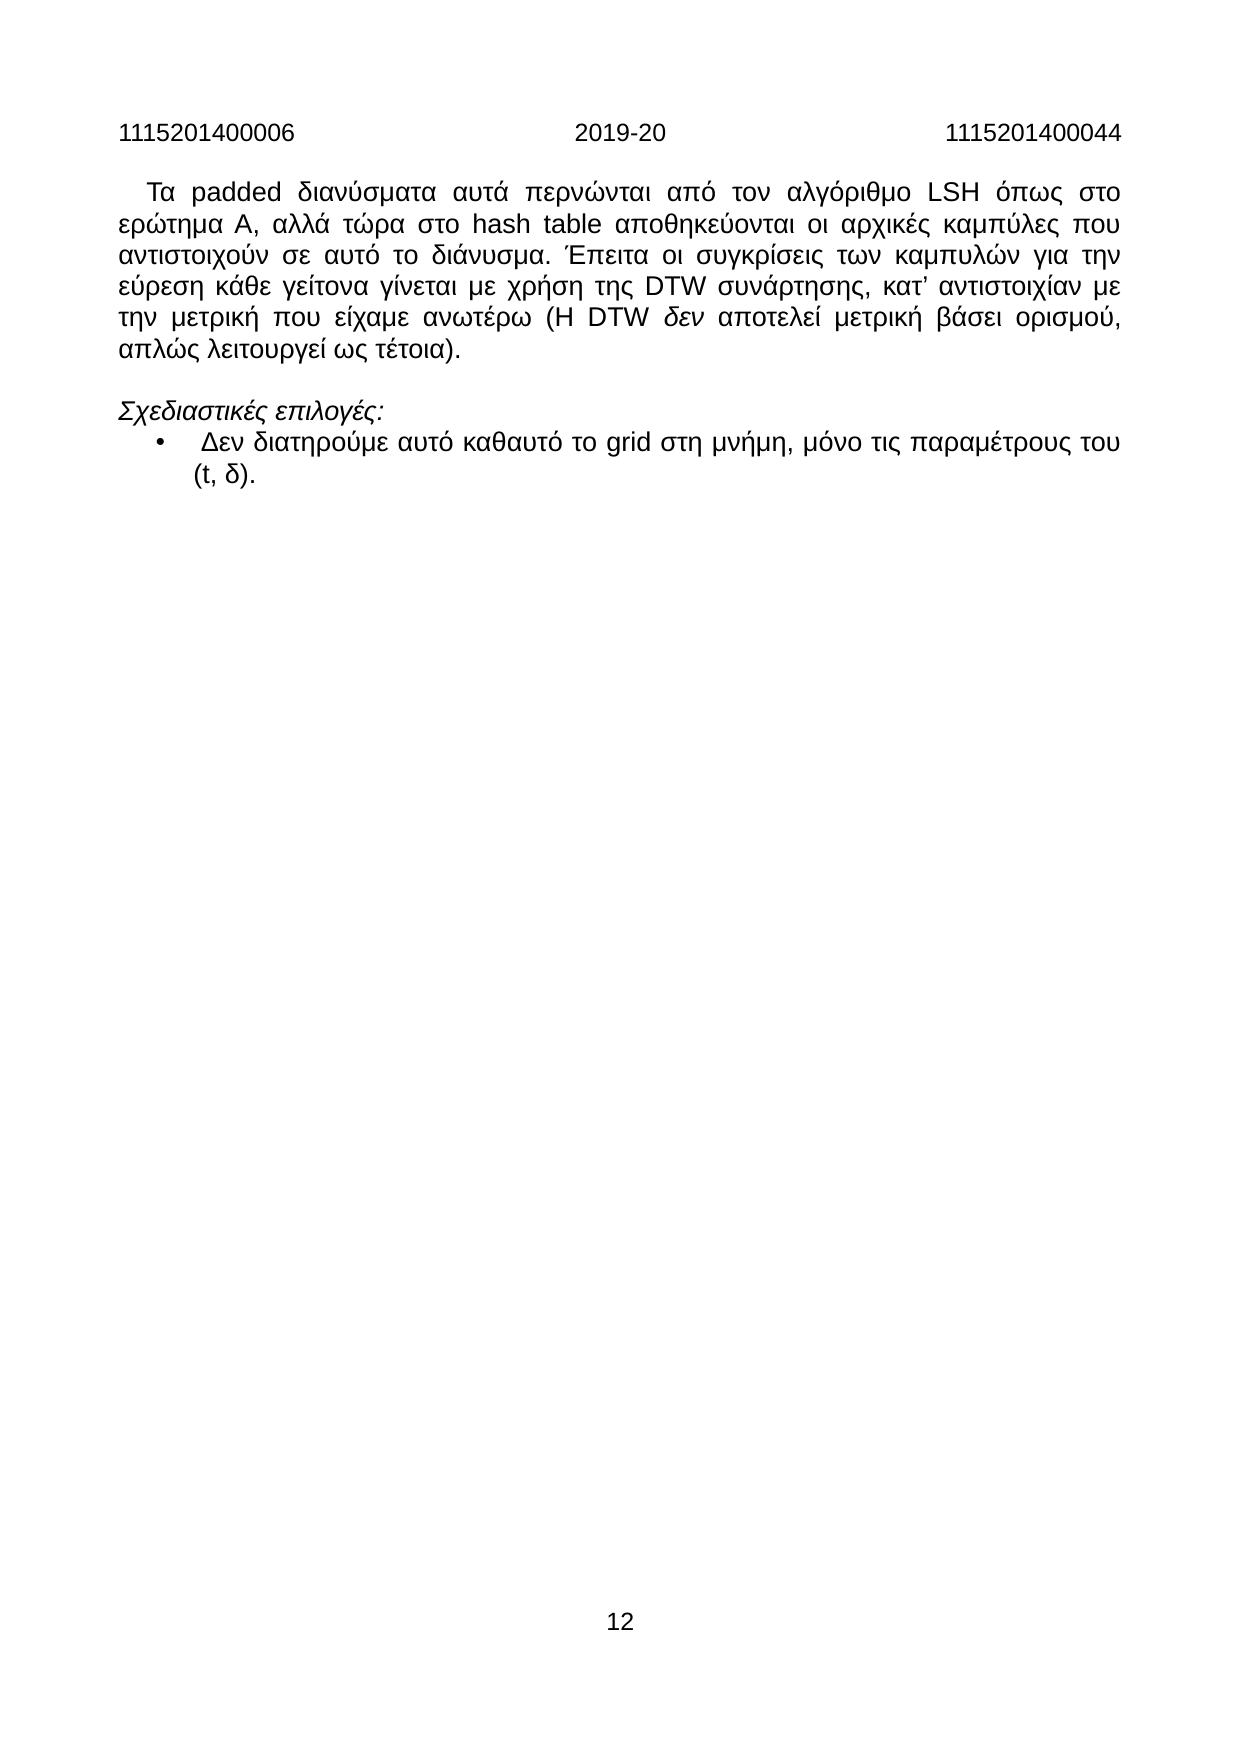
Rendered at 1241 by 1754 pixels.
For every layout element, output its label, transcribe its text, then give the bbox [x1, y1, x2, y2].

list Δεν διατηρούμε αυτό καθαυτό το grid στη μνήμη, μόνο τις παραμέτρους του (t, δ). [156, 426, 1122, 489]
text Σχεδιαστικές επιλογές: [118, 395, 1122, 426]
text Τα padded διανύσματα αυτά περνώνται από τον αλγόριθμο LSH όπως στο ερώτημα Α, αλλά τώρα στο hash table αποθηκεύονται οι αρχικές καμπύλες που αντιστοιχούν σε αυτό το διάνυσμα. Έπειτα οι συγκρίσεις των καμπυλών για την εύρεση κάθε γείτονα γίνεται με χρήση της DTW συνάρτησης, κατ’ αντιστοιχίαν με την μετρική που είχαμε ανωτέρω (H DTW δεν αποτελεί μετρική βάσει ορισμού, απλώς λειτουργεί ως τέτοια). [118, 176, 1122, 364]
